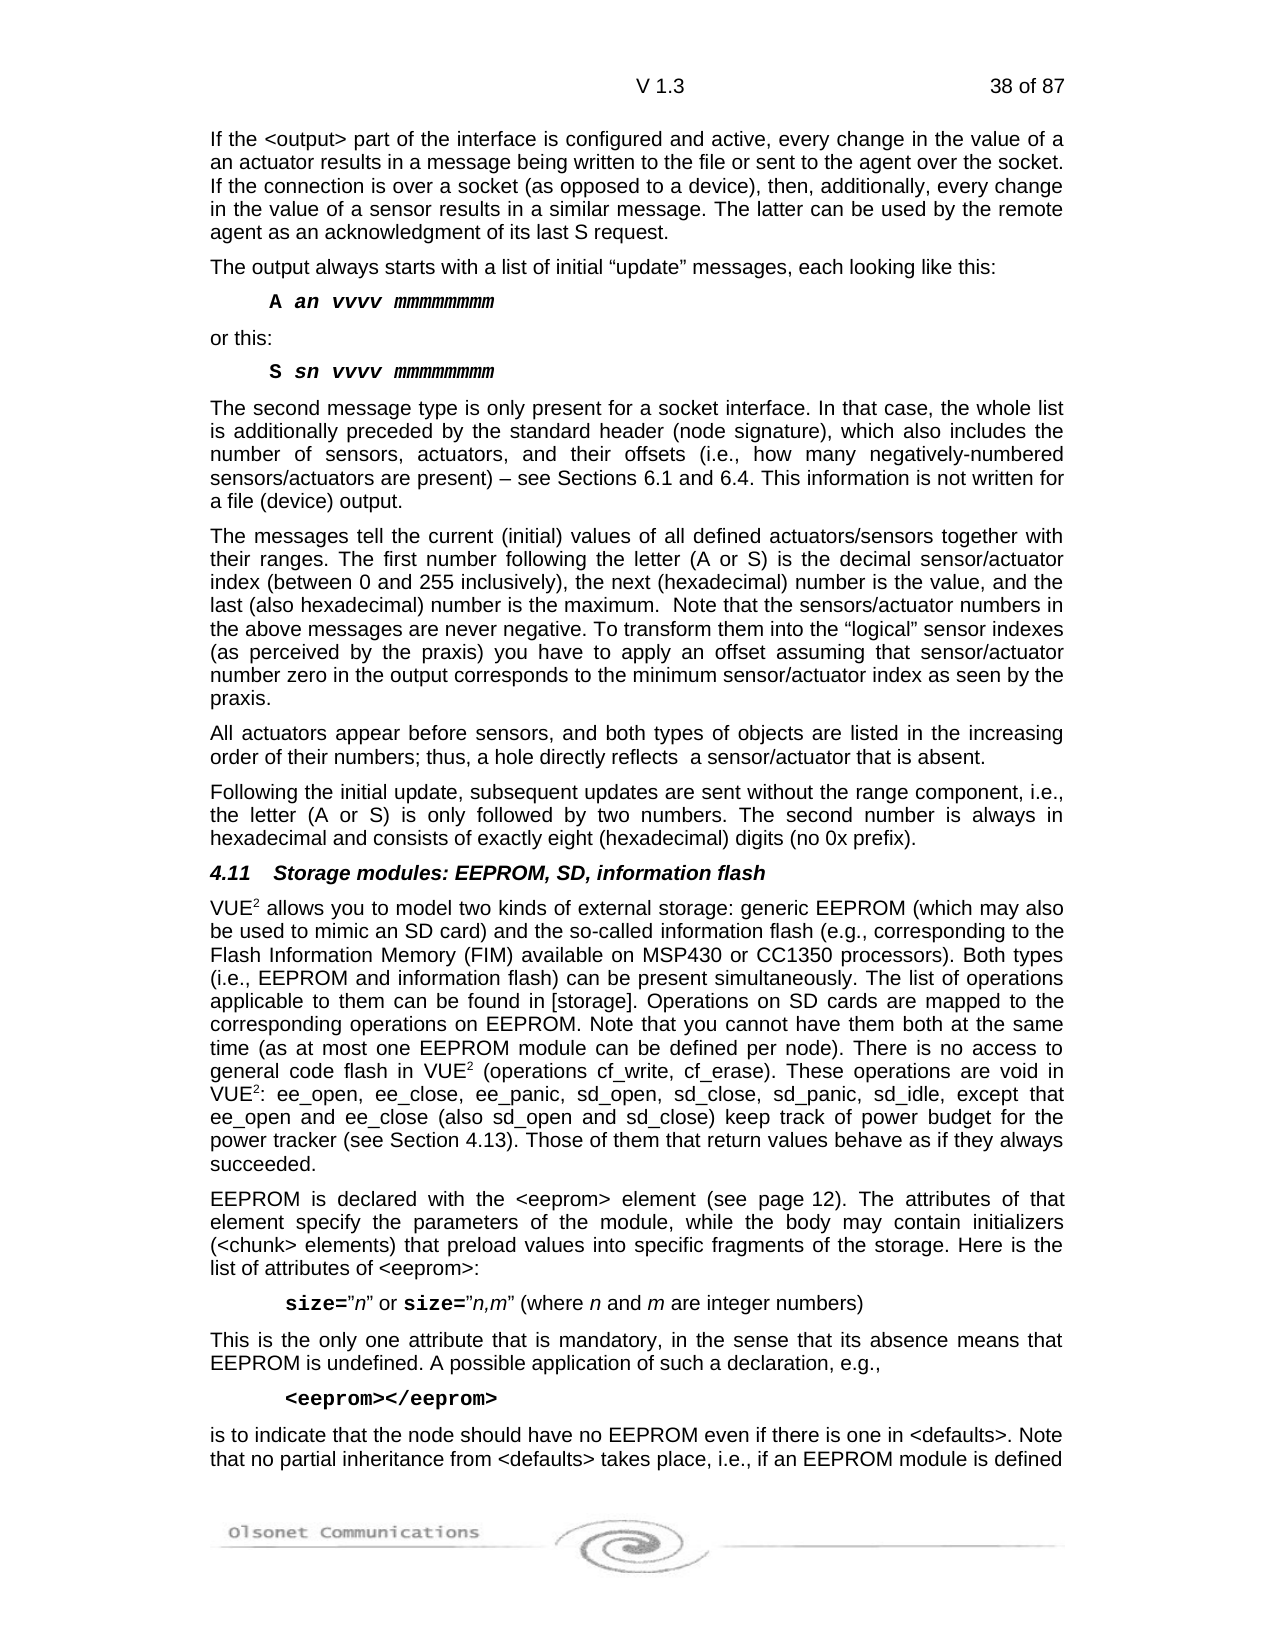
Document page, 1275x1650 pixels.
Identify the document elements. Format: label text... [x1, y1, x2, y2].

text S sn vvvv mmmmmmmm [269, 361, 1065, 385]
text <eeprom></eeprom> [210, 1387, 1065, 1412]
picture [210, 1504, 1065, 1596]
text EEPROM is declared with the <eeprom> element (see page 13). The attributes of that element specify the parameters of the module, while the body may contain initializers (<chunk> elements) that preload values into specific fragments of the storage. Here is the list of attributes of <eeprom>: [210, 1187, 1065, 1280]
text Following the initial update, subsequent updates are sent without the range component, i.e., the letter (A or S) is only followed by two numbers. The second number is always in hexadecimal and consists of exactly eight (hexadecimal) digits (no 0x prefix). [210, 780, 1065, 850]
text All actuators appear before sensors, and both types of objects are listed in the increasing order of their numbers; thus, a hole directly reflects a sensor/actuator that is absent. [210, 722, 1065, 768]
text VUE2 allows you to model two kinds of external storage: generic EEPROM (which may also be used to mimic an SD card) and the so-called information flash (e.g., corresponding to the Flash Information Memory (FIM) available on MSP430 or CC1350 processors). Both types (i.e., EEPROM and information flash) can be present simultaneously. The list of operations applicable to them can be found in [storage]. Operations on SD cards are mapped to the corresponding operations on EEPROM. Note that you cannot have them both at the same time (as at most one EEPROM module can be defined per node). There is no access to general code flash in VUE2 (operations cf_write, cf_erase). These operations are void in VUE2: ee_open, ee_close, ee_panic, sd_open, sd_close, sd_panic, sd_idle, except that ee_open and ee_close (also sd_open and sd_close) keep track of power budget for the power tracker (see Section 4.13). Those of them that return values behave as if they always succeeded. [210, 897, 1065, 1175]
text The messages tell the current (initial) values of all defined actuators/sensors together with their ranges. The first number following the letter (A or S) is the decimal sensor/actuator index (between 0 and 255 inclusively), the next (hexadecimal) number is the value, and the last (also hexadecimal) number is the maximum. Note that the sensors/actuator numbers in the above messages are never negative. To transform them into the “logical” sensor indexes (as perceived by the praxis) you have to apply an offset assuming that sensor/actuator number zero in the output corresponds to the minimum sensor/actuator index as seen by the praxis. [210, 524, 1065, 710]
subtitle Storage modules: EEPROM, SD, information flash [210, 862, 1065, 885]
text is to indicate that the node should have no EEPROM even if there is one in <defaults>. Note that no partial inheritance from <defaults> takes place, i.e., if an EEPROM module is defined [210, 1424, 1065, 1470]
text A an vvvv mmmmmmmm [269, 291, 1065, 314]
text size=”n” or size=”n,m” (where n and m are integer numbers) [210, 1292, 1065, 1317]
text or this: [210, 326, 1065, 349]
text The second message type is only present for a socket interface. In that case, the whole list is additionally preceded by the standard header (node signature), which also includes the number of sensors, actuators, and their offsets (i.e., how many negatively-numbered sensors/actuators are present) – see Sections 6.1 and 6.4. This information is not written for a file (device) output. [210, 396, 1065, 513]
text This is the only one attribute that is mandatory, in the sense that its absence means that EEPROM is undefined. A possible application of such a declaration, e.g., [210, 1329, 1065, 1375]
text The output always starts with a list of initial “update” messages, each looking like this: [210, 256, 1065, 279]
text If the <output> part of the interface is configured and active, every change in the value of a an actuator results in a message being written to the file or sent to the agent over the socket. If the connection is over a socket (as opposed to a device), then, additionally, every change in the value of a sensor results in a similar message. The latter can be used by the remote agent as an acknowledgment of its last S request. [210, 128, 1065, 244]
